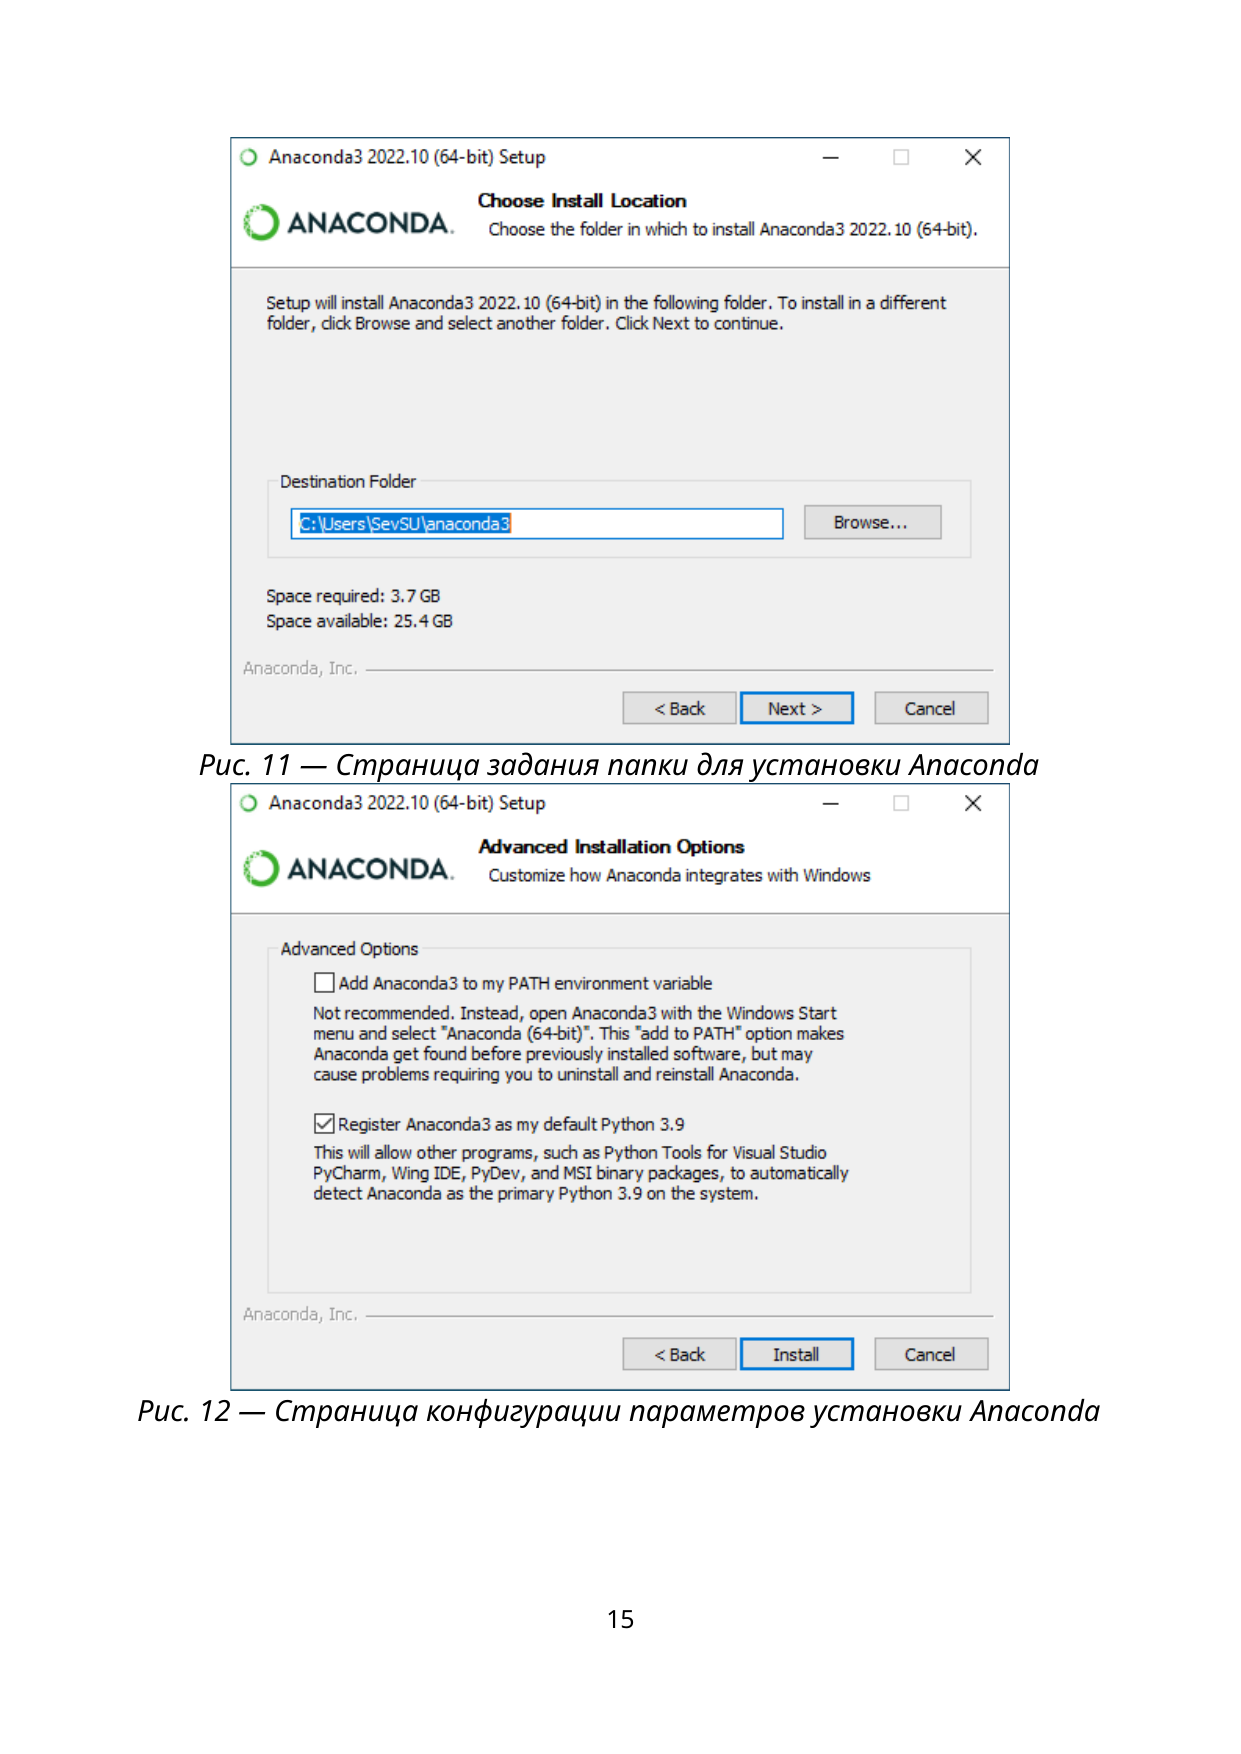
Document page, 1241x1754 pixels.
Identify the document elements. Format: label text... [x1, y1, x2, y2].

picture [230, 783, 1010, 1391]
picture [230, 137, 1010, 745]
text Рис. 11 — Страница задания папки для установки Anaconda [118, 118, 1122, 784]
text Рис. 12 — Страница конфигурации параметров установки Anaconda [118, 1391, 1122, 1430]
